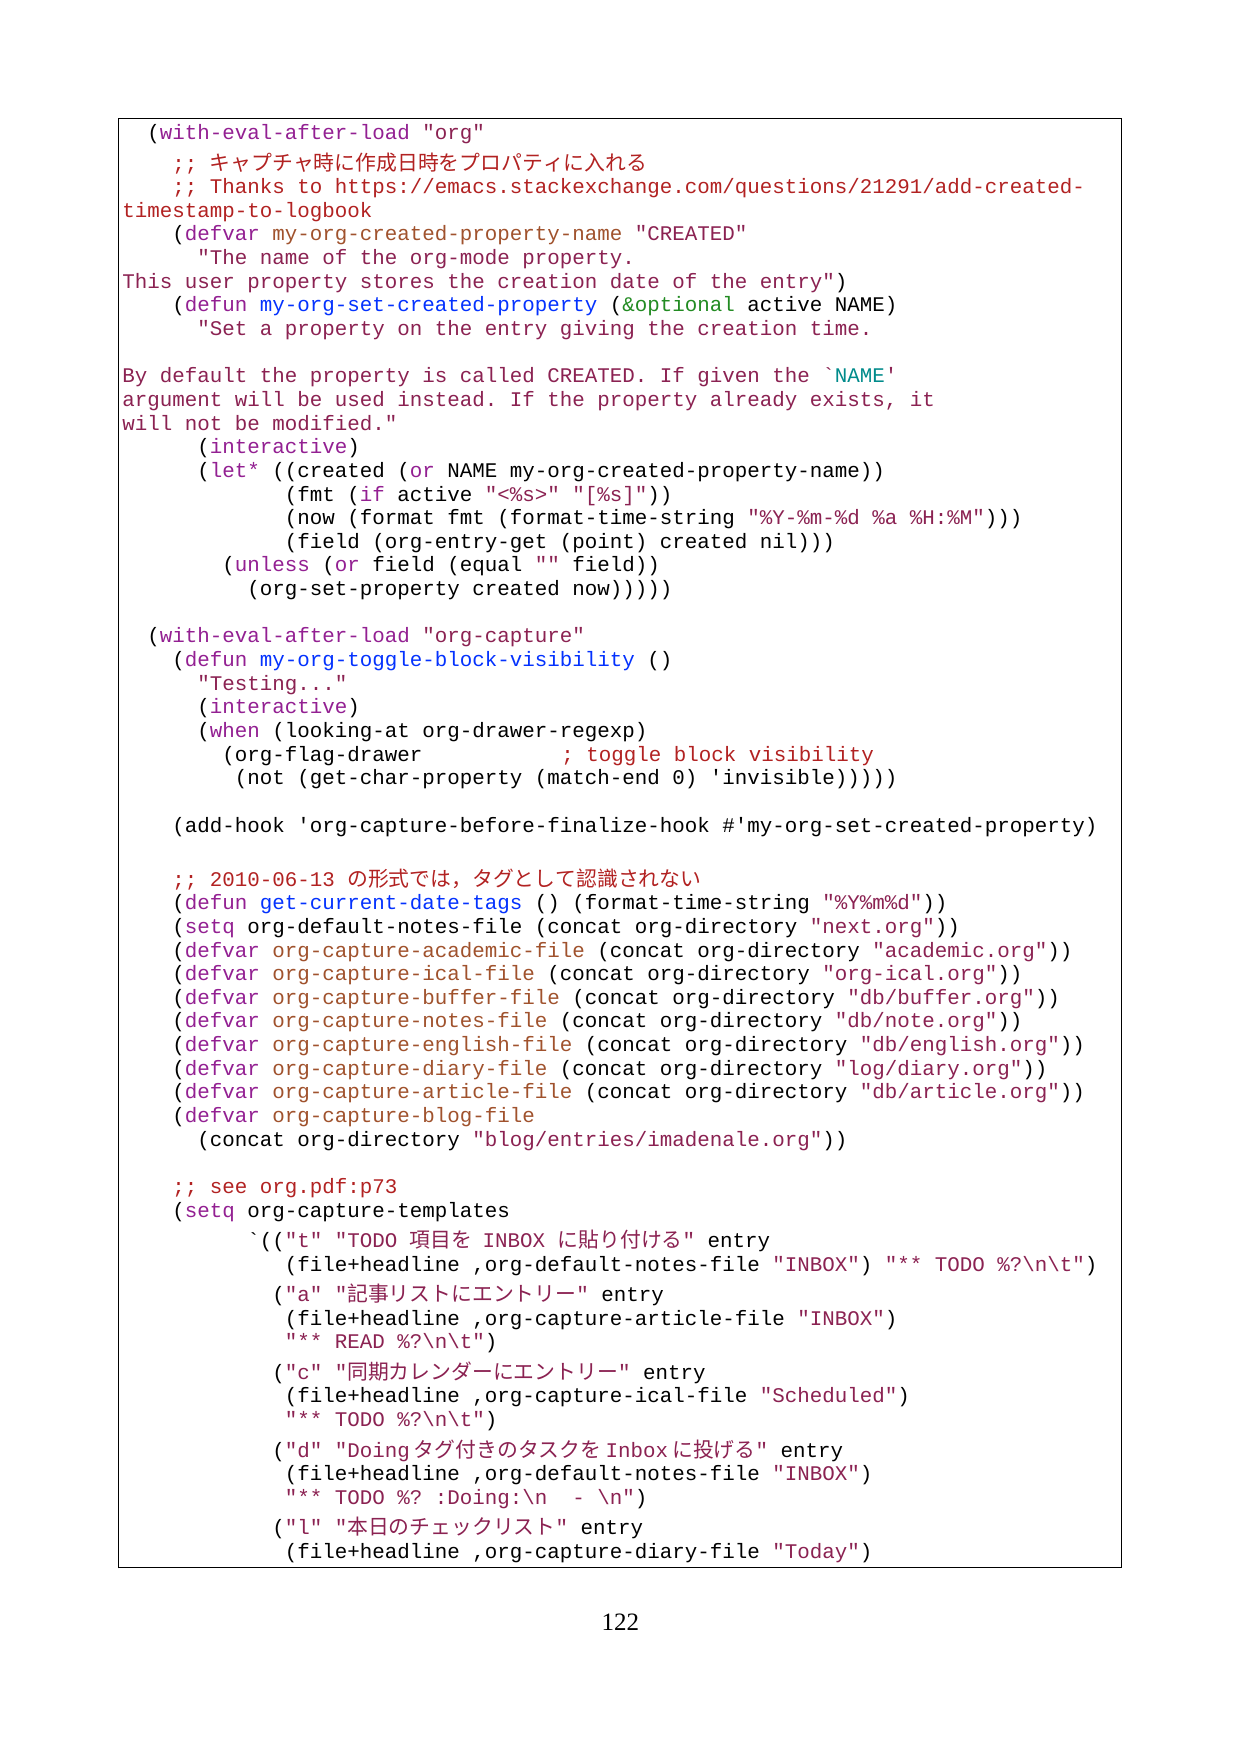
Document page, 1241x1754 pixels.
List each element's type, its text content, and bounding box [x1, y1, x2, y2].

text ("c" "同期カレンダーにエントリー" entry [119, 1351, 1121, 1382]
text (defvar org-capture-buffer-file (concat org-directory "db/buffer.org")) [119, 983, 1121, 1007]
text (defun my-org-toggle-block-visibility () [119, 645, 1121, 669]
text ;; Thanks to https://emacs.stackexchange.com/questions/21291/add-created-timestamp-to-logbook [119, 172, 1121, 219]
text (interactive) [119, 692, 1121, 716]
text (defvar org-capture-ical-file (concat org-directory "org-ical.org")) [119, 959, 1121, 983]
text ;; キャプチャ時に作成日時をプロパティに入れる [119, 142, 1121, 172]
text (now (format fmt (format-time-string "%Y-%m-%d %a %H:%M"))) [119, 503, 1121, 527]
text (fmt (if active "<%s>" "[%s]")) [119, 479, 1121, 503]
text (let* ((created (or NAME my-org-created-property-name)) [119, 456, 1121, 479]
text (when (looking-at org-drawer-regexp) [119, 716, 1121, 740]
text (file+headline ,org-default-notes-file "INBOX") "** TODO %?\n\t") [119, 1250, 1121, 1273]
text (defvar org-capture-article-file (concat org-directory "db/article.org")) [119, 1077, 1121, 1101]
text (defvar org-capture-notes-file (concat org-directory "db/note.org")) [119, 1007, 1121, 1030]
text (defvar org-capture-academic-file (concat org-directory "academic.org")) [119, 936, 1121, 959]
text "Set a property on the entry giving the creation time. [119, 314, 1121, 338]
text (defun get-current-date-tags () (format-time-string "%Y%m%d")) [119, 888, 1121, 912]
text (setq org-capture-templates [119, 1196, 1121, 1219]
text (not (get-char-property (match-end 0) 'invisible))))) [119, 763, 1121, 787]
text (org-flag-drawer ; toggle block visibility [119, 740, 1121, 763]
text "Testing..." [119, 669, 1121, 692]
text `(("t" "TODO 項目を INBOX に貼り付ける" entry [119, 1219, 1121, 1250]
text (field (org-entry-get (point) created nil))) [119, 527, 1121, 551]
text (defvar org-capture-blog-file [119, 1101, 1121, 1125]
text (with-eval-after-load "org" [119, 119, 1121, 142]
text ;; 2010-06-13 の形式では，タグとして認識されない [119, 858, 1121, 888]
text "The name of the org-mode property. [119, 243, 1121, 267]
text (file+headline ,org-default-notes-file "INBOX") [119, 1459, 1121, 1483]
text (file+headline ,org-capture-article-file "INBOX") [119, 1304, 1121, 1327]
text (add-hook 'org-capture-before-finalize-hook #'my-org-set-created-property) [119, 811, 1121, 834]
text (concat org-directory "blog/entries/imadenale.org")) [119, 1125, 1121, 1148]
text argument will be used instead. If the property already exists, it [119, 385, 1121, 409]
text (file+headline ,org-capture-diary-file "Today") [119, 1537, 1121, 1567]
text "** TODO %?\n\t") [119, 1405, 1121, 1429]
text (defvar my-org-created-property-name "CREATED" [119, 219, 1121, 243]
text ("d" "Doingタグ付きのタスクをInboxに投げる" entry [119, 1429, 1121, 1459]
text ("a" "記事リストにエントリー" entry [119, 1273, 1121, 1304]
text will not be modified." [119, 409, 1121, 432]
text (org-set-property created now))))) [119, 574, 1121, 598]
text (file+headline ,org-capture-ical-file "Scheduled") [119, 1382, 1121, 1405]
text This user property stores the creation date of the entry") [119, 267, 1121, 290]
text ("l" "本日のチェックリスト" entry [119, 1507, 1121, 1537]
text (setq org-default-notes-file (concat org-directory "next.org")) [119, 912, 1121, 936]
text ;; see org.pdf:p73 [119, 1172, 1121, 1196]
text By default the property is called CREATED. If given the `NAME' [119, 361, 1121, 385]
text (interactive) [119, 432, 1121, 456]
text "** TODO %? :Doing:\n - \n") [119, 1483, 1121, 1507]
text (unless (or field (equal "" field)) [119, 551, 1121, 574]
text (with-eval-after-load "org-capture" [119, 621, 1121, 645]
text (defun my-org-set-created-property (&optional active NAME) [119, 290, 1121, 314]
text "** READ %?\n\t") [119, 1327, 1121, 1351]
text (defvar org-capture-english-file (concat org-directory "db/english.org")) [119, 1030, 1121, 1054]
text (defvar org-capture-diary-file (concat org-directory "log/diary.org")) [119, 1054, 1121, 1077]
